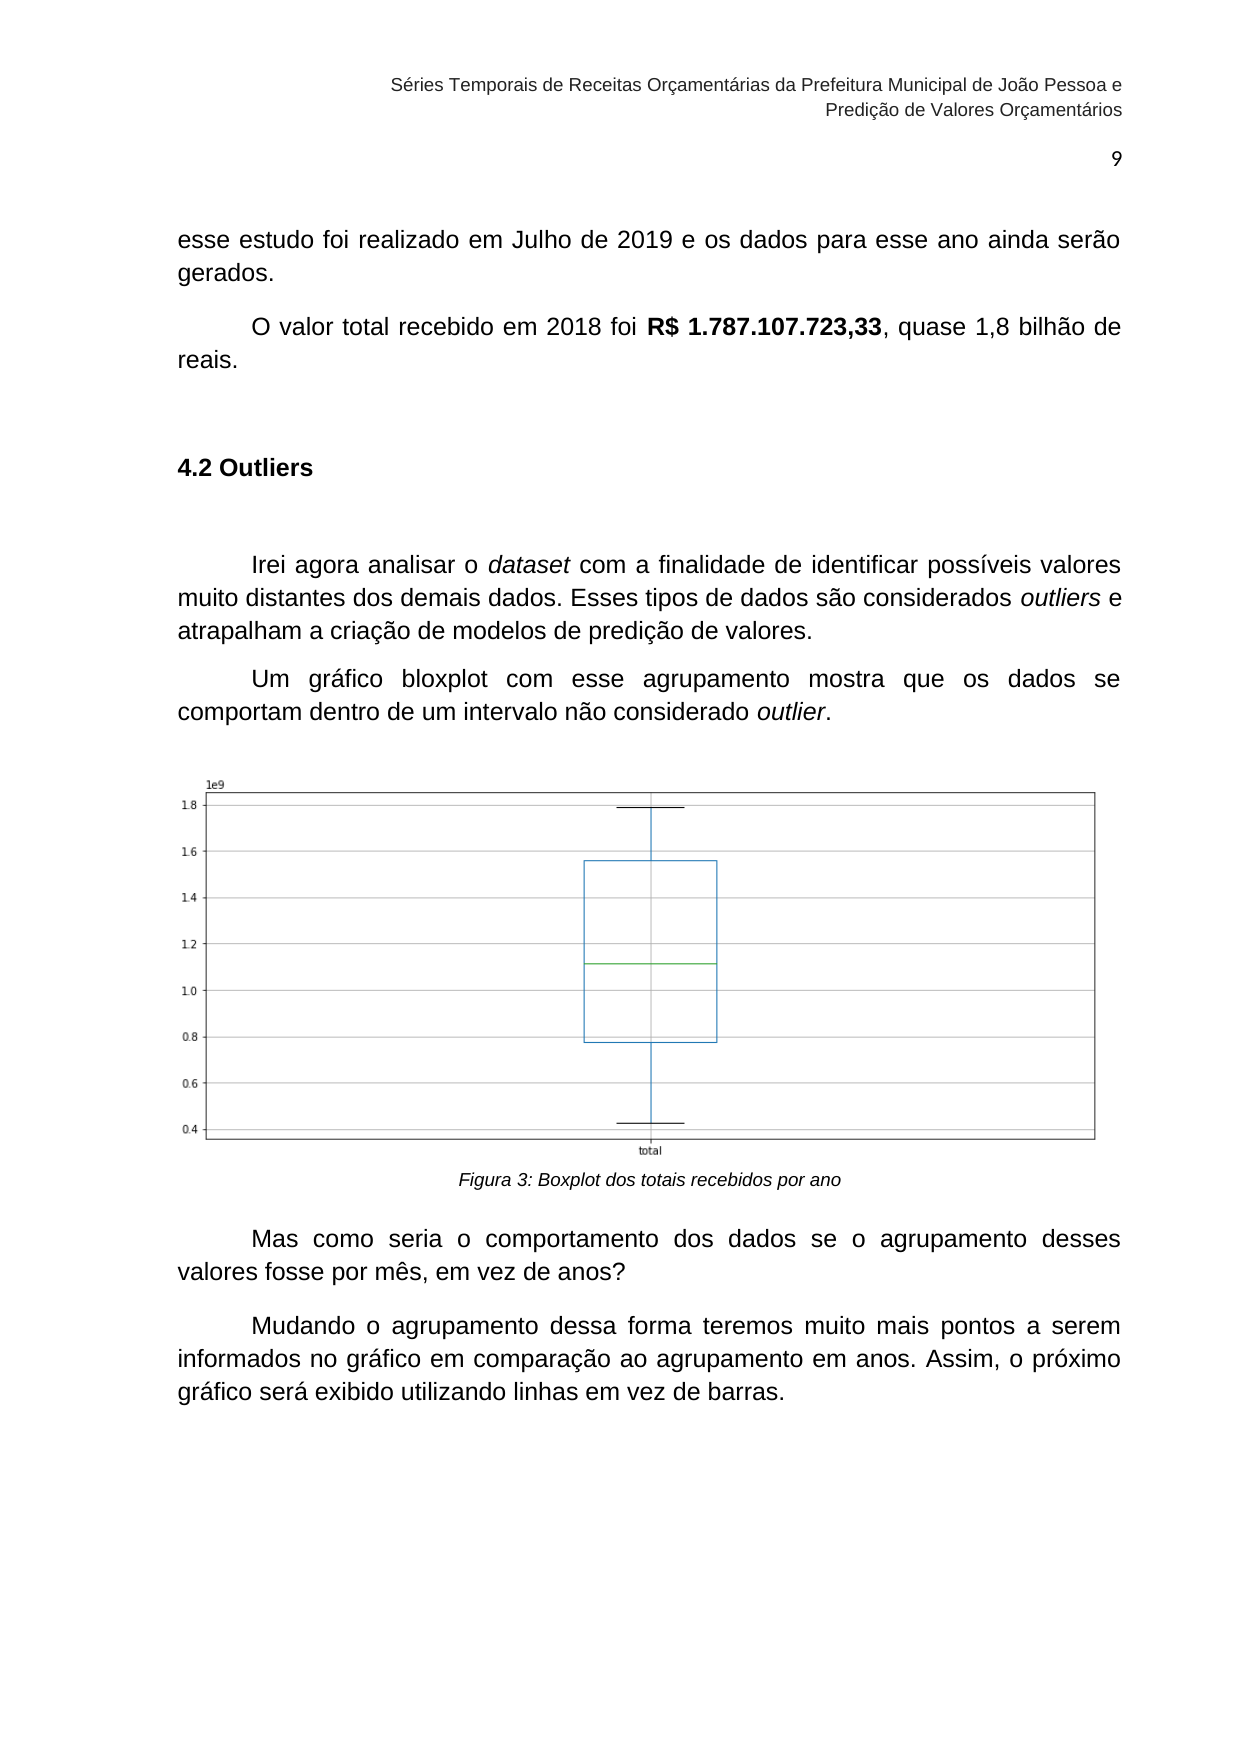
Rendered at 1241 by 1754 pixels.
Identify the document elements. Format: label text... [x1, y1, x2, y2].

subtitle 4.2 Outliers [177, 453, 1122, 482]
picture [177, 773, 1123, 1160]
text esse estudo foi realizado em Julho de 2019 e os dados para esse ano ainda serão gerados. [177, 225, 1122, 287]
text Um gráfico bloxplot com esse agrupamento mostra que os dados se comportam dentro de um intervalo não considerado outlier. [177, 663, 1122, 725]
text O valor total recebido em 2018 foi R$ 1.787.107.723,33, quase 1,8 bilhão de reais. [177, 312, 1122, 374]
text Mas como seria o comportamento dos dados se o agrupamento desses valores fosse por mês, em vez de anos? [177, 1191, 1122, 1286]
text Irei agora analisar o dataset com a finalidade de identificar possíveis valores muito distantes dos demais dados. Esses tipos de dados são considerados outliers e atrapalham a criação de modelos de predição de valores. [177, 550, 1122, 645]
text Mudando o agrupamento dessa forma teremos muito mais pontos a serem informados no gráfico em comparação ao agrupamento em anos. Assim, o próximo gráfico será exibido utilizando linhas em vez de barras. [177, 1311, 1122, 1406]
text [177, 750, 1122, 773]
text Figura 3: Boxplot dos totais recebidos por ano [177, 1160, 1122, 1191]
